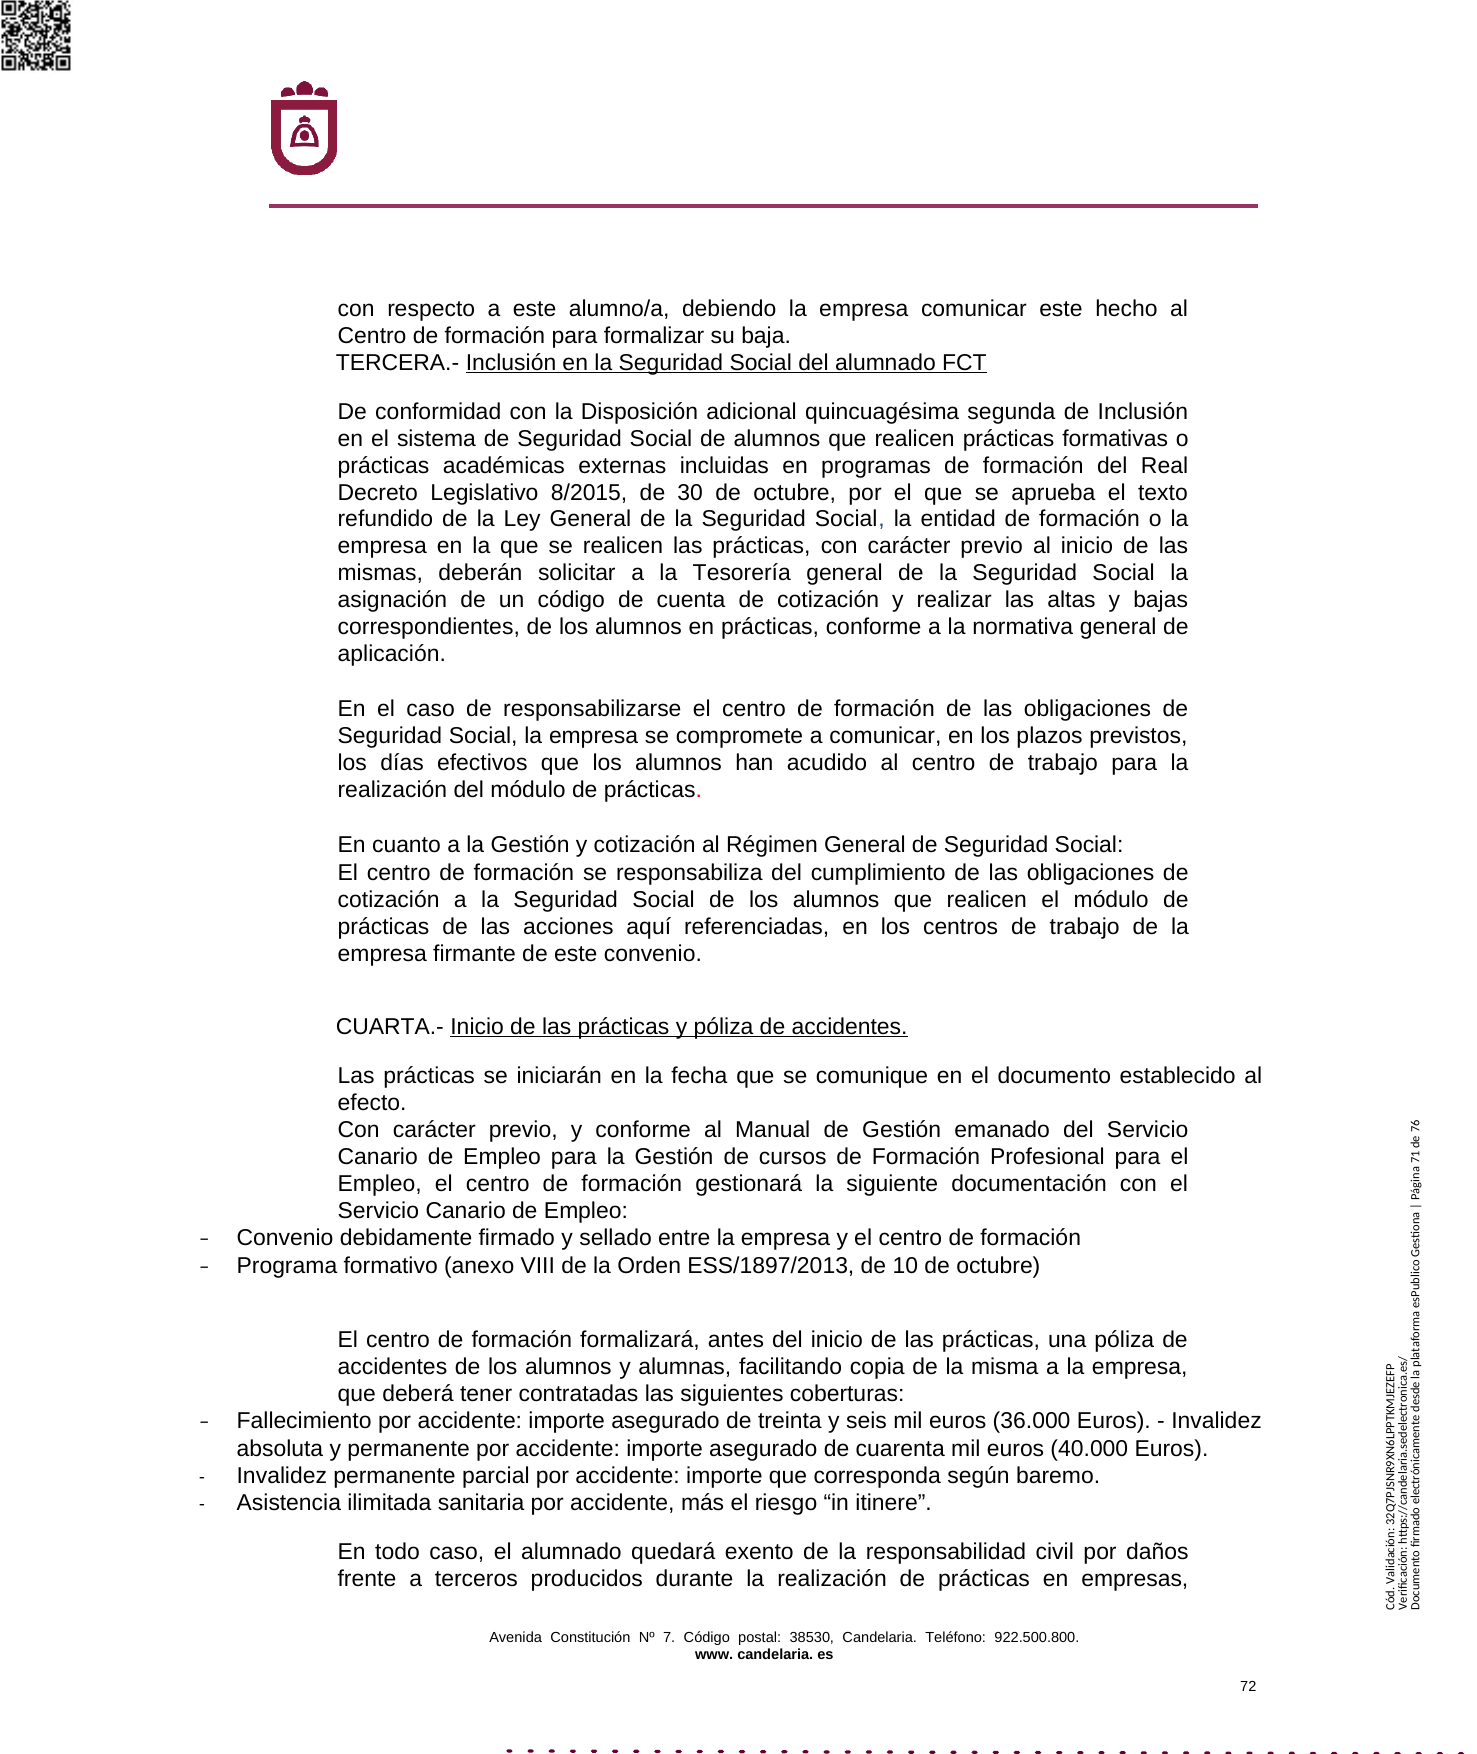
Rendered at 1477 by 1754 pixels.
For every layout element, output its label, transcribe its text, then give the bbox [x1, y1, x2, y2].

text De conformidad con la Disposición adicional quincuagésima segunda de Inclusión en el sistema de Seguridad Social de alumnos que realicen prácticas formativas o prácticas académicas externas incluidas en programas de formación del Real Decreto Legislativo 8/2015, de 30 de octubre, por el que se aprueba el texto refundido de la Ley General de la Seguridad Social, la entidad de formación o la empresa en la que se realicen las prácticas, con carácter previo al inicio de las mismas, deberán solicitar a la Tesorería general de la Seguridad Social la asignación de un código de cuenta de cotización y realizar las altas y bajas correspondientes, de los alumnos en prácticas, conforme a la normativa general de aplicación. [337, 398, 1189, 666]
list Fallecimiento por accidente: importe asegurado de treinta y seis mil euros (36.000 Euros). - Invalidez absoluta y permanente por accidente: importe asegurado de cuarenta mil euros (40.000 Euros). [199, 1407, 1263, 1461]
list Invalidez permanente parcial por accidente: importe que corresponda según baremo. [199, 1462, 1263, 1488]
text El centro de formación formalizará, antes del inicio de las prácticas, una póliza de accidentes de los alumnos y alumnas, facilitando copia de la misma a la empresa, que deberá tener contratadas las siguientes coberturas: [337, 1326, 1188, 1406]
text Las prácticas se iniciarán en la fecha que se comunique en el documento establecido al efecto. [337, 1062, 1263, 1115]
text En todo caso, el alumnado quedará exento de la responsabilidad civil por daños frente a terceros producidos durante la realización de prácticas en empresas, [337, 1538, 1189, 1592]
list Programa formativo (anexo VIII de la Orden ESS/1897/2013, de 10 de octubre) [199, 1252, 1263, 1278]
text El centro de formación se responsabiliza del cumplimiento de las obligaciones de cotización a la Seguridad Social de los alumnos que realicen el módulo de prácticas de las acciones aquí referenciadas, en los centros de trabajo de la empresa firmante de este convenio. [337, 859, 1189, 966]
list Convenio debidamente firmado y sellado entre la empresa y el centro de formación [199, 1224, 1263, 1251]
text En el caso de responsabilizarse el centro de formación de las obligaciones de Seguridad Social, la empresa se compromete a comunicar, en los plazos previstos, los días efectivos que los alumnos han acudido al centro de trabajo para la realización del módulo de prácticas. [337, 695, 1189, 802]
text CUARTA.- Inicio de las prácticas y póliza de accidentes. [336, 1013, 1270, 1039]
text Con carácter previo, y conforme al Manual de Gestión emanado del Servicio Canario de Empleo para la Gestión de cursos de Formación Profesional para el Empleo, el centro de formación gestionará la siguiente documentación con el Servicio Canario de Empleo: [337, 1116, 1189, 1223]
text con respecto a este alumno/a, debiendo la empresa comunicar este hecho al Centro de formación para formalizar su baja. [337, 295, 1189, 348]
text TERCERA.- Inclusión en la Seguridad Social del alumnado FCT [336, 349, 1270, 376]
text En cuanto a la Gestión y cotización al Régimen General de Seguridad Social: [337, 831, 1263, 858]
list Asistencia ilimitada sanitaria por accidente, más el riesgo “in itinere”. [199, 1489, 1263, 1516]
